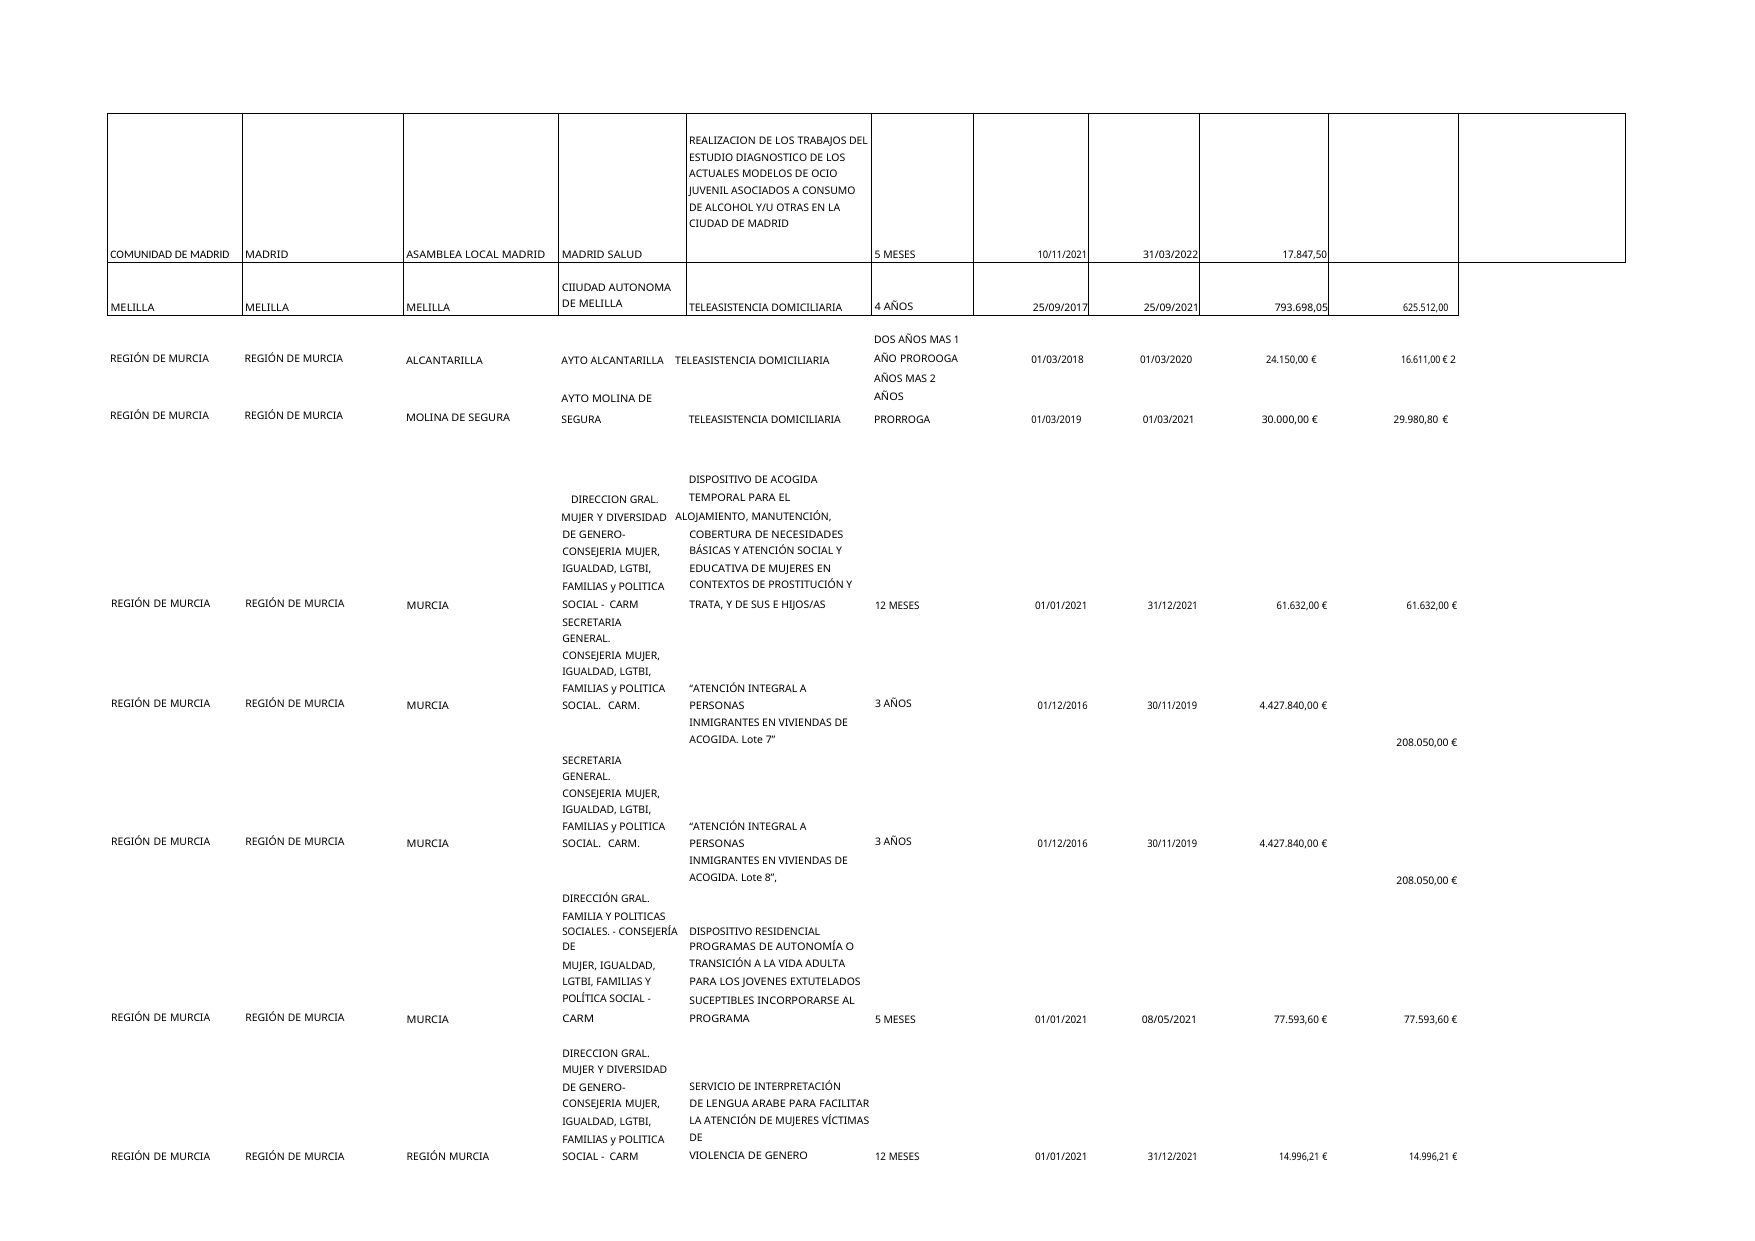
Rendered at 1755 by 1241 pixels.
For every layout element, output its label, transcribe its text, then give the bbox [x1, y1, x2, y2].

table_cell [1222, 751, 1356, 768]
table_cell [233, 663, 380, 696]
table_cell [872, 768, 979, 784]
table_cell [380, 714, 529, 751]
table_cell [1114, 630, 1222, 647]
table_cell [686, 889, 872, 907]
table_cell SOCIAL. CARM. [530, 696, 686, 713]
table_header [1329, 114, 1458, 262]
table_cell [686, 630, 872, 647]
table_cell [1356, 955, 1459, 973]
table_cell 31/12/2021 [1114, 559, 1222, 612]
table_cell [686, 647, 872, 663]
table_cell MURCIA [380, 559, 529, 612]
table_cell 61.632,00 € [1222, 559, 1356, 612]
table_cell [980, 751, 1114, 768]
table_cell [872, 1033, 979, 1061]
table_cell 3 AÑOS [872, 834, 979, 851]
table_cell [108, 889, 232, 907]
table_cell FAMILIA Y POLITICAS [530, 907, 686, 924]
table_cell [530, 851, 686, 889]
table_cell [1222, 801, 1356, 834]
table_cell [980, 1061, 1114, 1094]
table_cell DIRECCION GRAL. [530, 1033, 686, 1061]
table_cell [1222, 612, 1356, 630]
table_cell 25/09/2021 [1089, 263, 1199, 314]
table_cell [1459, 263, 1626, 314]
table_cell REGIÓN DE MURCIA [108, 696, 232, 713]
table_cell [380, 889, 529, 907]
table_cell TELEASISTENCIA DOMICILIARIA [687, 263, 871, 314]
text PRORROGA 01/03/2019 01/03/2021 30.000,00 € 29.980,80 € [874, 412, 1637, 427]
table_cell [1356, 889, 1459, 907]
table_cell DE LENGUA ARABE PARA FACILITAR LA ATENCIÓN DE MUJERES VÍCTIMAS DE VIOLENCIA DE GENERO [686, 1095, 872, 1163]
table_header MADRID [243, 114, 403, 262]
table_cell [1222, 714, 1356, 751]
table_header [1459, 114, 1625, 262]
table_cell REGIÓN DE MURCIA [233, 559, 380, 612]
table_cell [233, 768, 380, 784]
table_cell SOCIAL. CARM. [530, 834, 686, 851]
table_cell [1114, 1061, 1222, 1094]
table_cell [686, 751, 872, 768]
table_header 5 MESES [872, 114, 973, 262]
text DIRECCION GRAL. [96, 492, 658, 507]
table_cell LGTBI, FAMILIAS Y POLÍTICA SOCIAL - CARM [530, 973, 686, 1033]
table_cell [872, 1061, 979, 1094]
table_cell [980, 630, 1114, 647]
table_cell [1222, 1033, 1356, 1061]
table_cell 25/09/2017 [974, 263, 1088, 314]
table_cell CONSEJERIA MUJER, IGUALDAD, LGTBI, FAMILIAS y POLITICA SOCIAL - CARM [530, 1095, 686, 1163]
table_cell [380, 647, 529, 663]
text DISPOSITIVO DE ACOGIDA TEMPORAL PARA EL [688, 472, 833, 504]
table_cell [1356, 696, 1459, 713]
table_cell 61.632,00 € [1356, 559, 1459, 612]
table_cell [980, 801, 1114, 834]
table_cell [1222, 663, 1356, 696]
table_cell [686, 768, 872, 784]
table_cell REGIÓN DE MURCIA [108, 559, 232, 612]
table_cell [380, 768, 529, 784]
table_cell [1222, 785, 1356, 801]
table_cell CIIUDAD AUTONOMA DE MELILLA [559, 263, 686, 314]
text AÑOS [874, 389, 1637, 403]
table_cell [108, 801, 232, 834]
table_cell DIRECCIÓN GRAL. [530, 889, 686, 907]
table_header [872, 528, 1459, 559]
table_cell MUJER, IGUALDAD, [530, 955, 686, 973]
text SEGURA TELEASISTENCIA DOMICILIARIA [561, 412, 859, 427]
table_cell [872, 889, 979, 907]
table_cell 08/05/2021 [1114, 973, 1222, 1033]
table_cell [380, 955, 529, 973]
table_cell [233, 889, 380, 907]
table_cell [980, 714, 1114, 751]
text AÑO PROROOGA 01/03/2018 01/03/2020 24.150,00 € 16.611,00 € 2 AÑOS MAS 2 [874, 351, 1456, 385]
table_cell 12 MESES [872, 559, 979, 612]
table_cell [686, 1033, 872, 1061]
table_cell DISPOSITIVO RESIDENCIAL PROGRAMAS DE AUTONOMÍA O [686, 924, 872, 955]
table_cell 01/12/2016 [980, 696, 1114, 713]
table_cell 12 MESES [872, 1095, 979, 1163]
table_cell [1114, 1033, 1222, 1061]
table_cell [980, 851, 1114, 889]
table_header COBERTURA DE NECESIDADES BÁSICAS Y ATENCIÓN SOCIAL Y [686, 528, 872, 559]
table_cell MURCIA [380, 696, 529, 713]
table_header ASAMBLEA LOCAL MADRID [404, 114, 558, 262]
table_cell [108, 1061, 232, 1094]
table_cell [1222, 647, 1356, 663]
table_cell 793.698,05 [1200, 263, 1328, 314]
table_cell [1114, 663, 1222, 696]
table_cell [1114, 889, 1222, 907]
text REGIÓN DE MURCIA REGIÓN DE MURCIA MOLINA DE SEGURA [110, 408, 521, 424]
table_cell [1114, 768, 1222, 784]
table_cell [1222, 924, 1356, 955]
table_cell [1114, 612, 1222, 630]
table_cell [233, 955, 380, 973]
table_cell [686, 785, 872, 801]
table_header 10/11/2021 [974, 114, 1088, 262]
table_cell PARA LOS JOVENES EXTUTELADOS SUCEPTIBLES INCORPORARSE AL PROGRAMA [686, 973, 872, 1033]
table_cell IGUALDAD, LGTBI, FAMILIAS y POLITICA [530, 801, 686, 834]
table_header 17.847,50 [1200, 114, 1328, 262]
table_cell [1222, 907, 1356, 924]
table_cell [108, 1033, 232, 1061]
table_cell GENERAL. [530, 630, 686, 647]
table_cell REGIÓN DE MURCIA [108, 834, 232, 851]
table_cell REGIÓN DE MURCIA [108, 973, 232, 1033]
table_cell IGUALDAD, LGTBI, FAMILIAS y POLITICA SOCIAL - CARM [530, 559, 686, 612]
table_cell “ATENCIÓN INTEGRAL A [686, 663, 872, 696]
table_cell [1356, 647, 1459, 663]
table_cell SERVICIO DE INTERPRETACIÓN [686, 1061, 872, 1094]
table_cell [108, 647, 232, 663]
table_cell [980, 612, 1114, 630]
table_cell [1114, 751, 1222, 768]
table_cell 01/01/2021 [980, 1095, 1114, 1163]
table_cell 5 MESES [872, 973, 979, 1033]
table_cell SECRETARIA [530, 612, 686, 630]
table_cell [872, 924, 979, 955]
table_cell 625.512,00 [1329, 263, 1458, 314]
table_cell [108, 924, 232, 955]
table_cell INMIGRANTES EN VIVIENDAS DE ACOGIDA. Lote 7” [686, 714, 872, 751]
table_cell [1356, 630, 1459, 647]
table_cell [1356, 751, 1459, 768]
table_cell [530, 714, 686, 751]
table_cell 01/01/2021 [980, 973, 1114, 1033]
table_cell 31/12/2021 [1114, 1095, 1222, 1163]
table_cell MELILLA [404, 263, 558, 314]
table_cell 77.593,60 € [1222, 973, 1356, 1033]
table_cell [1356, 801, 1459, 834]
table_cell [380, 1061, 529, 1094]
table_cell [1222, 768, 1356, 784]
table_cell [1114, 924, 1222, 955]
table_cell [872, 612, 979, 630]
table_cell 30/11/2019 [1114, 834, 1222, 851]
table_cell 14.996,21 € [1222, 1095, 1356, 1163]
table_cell REGIÓN MURCIA [380, 1095, 529, 1163]
table_cell “ATENCIÓN INTEGRAL A [686, 801, 872, 834]
table_cell 14.996,21 € [1356, 1095, 1459, 1163]
table_cell [980, 924, 1114, 955]
table_cell CONSEJERIA MUJER, [530, 785, 686, 801]
table_cell 30/11/2019 [1114, 696, 1222, 713]
table_cell [233, 630, 380, 647]
table_cell [1222, 889, 1356, 907]
table_cell MURCIA [380, 834, 529, 851]
table_cell [980, 785, 1114, 801]
table_cell [108, 768, 232, 784]
table_cell [1114, 955, 1222, 973]
table_cell TRANSICIÓN A LA VIDA ADULTA [686, 955, 872, 973]
table_cell [980, 907, 1114, 924]
table_cell [1356, 834, 1459, 851]
table_cell [233, 785, 380, 801]
table_cell [980, 1033, 1114, 1061]
table_cell MELILLA [243, 263, 403, 314]
table_cell [233, 907, 380, 924]
table_cell [1114, 801, 1222, 834]
table_cell [380, 801, 529, 834]
table_cell [233, 1061, 380, 1094]
table_cell [108, 612, 232, 630]
table_cell REGIÓN DE MURCIA [233, 696, 380, 713]
table_cell [233, 714, 380, 751]
table_cell [108, 955, 232, 973]
table_cell [1356, 663, 1459, 696]
table_header 31/03/2022 [1089, 114, 1199, 262]
table_cell EDUCATIVA DE MUJERES EN CONTEXTOS DE PROSTITUCIÓN Y TRATA, Y DE SUS E HIJOS/AS [686, 559, 872, 612]
table_cell CONSEJERIA MUJER, [530, 647, 686, 663]
table_cell [233, 801, 380, 834]
table_cell 208.050,00 € [1356, 714, 1459, 751]
table_cell REGIÓN DE MURCIA [233, 1095, 380, 1163]
table_cell MELILLA [108, 263, 242, 314]
table_cell PERSONAS [686, 834, 872, 851]
table_cell [108, 751, 232, 768]
table_cell [1222, 1061, 1356, 1094]
table_cell [233, 1033, 380, 1061]
table_cell [1222, 851, 1356, 889]
table_cell [980, 647, 1114, 663]
table_cell [1114, 907, 1222, 924]
table_cell [108, 663, 232, 696]
table_cell 4 AÑOS [872, 263, 973, 314]
table_cell [1114, 851, 1222, 889]
table_cell [1356, 612, 1459, 630]
table_header [108, 528, 529, 559]
table_cell [108, 851, 232, 889]
table_cell [872, 630, 979, 647]
table_cell 01/01/2021 [980, 559, 1114, 612]
table_cell REGIÓN DE MURCIA [233, 973, 380, 1033]
table_cell PERSONAS [686, 696, 872, 713]
table_cell [980, 768, 1114, 784]
table_cell 4.427.840,00 € [1222, 696, 1356, 713]
table_cell [1114, 785, 1222, 801]
table_header REALIZACION DE LOS TRABAJOS DEL ESTUDIO DIAGNOSTICO DE LOS ACTUALES MODELOS DE OCIO JUVENIL ASOCIADOS A CONSUMO DE ALCOHOL Y/U OTRAS EN LA CIUDAD DE MADRID [687, 114, 871, 262]
table_cell [233, 647, 380, 663]
table_cell [1356, 768, 1459, 784]
table_cell [872, 785, 979, 801]
table_cell REGIÓN DE MURCIA [108, 1095, 232, 1163]
table_cell [1222, 630, 1356, 647]
table_cell [380, 907, 529, 924]
table_cell [233, 851, 380, 889]
table_cell 4.427.840,00 € [1222, 834, 1356, 851]
table_cell [1114, 714, 1222, 751]
table_cell [380, 785, 529, 801]
text MUJER Y DIVERSIDAD ALOJAMIENTO, MANUTENCIÓN, [561, 511, 1637, 524]
table_cell [108, 907, 232, 924]
table_cell GENERAL. [530, 768, 686, 784]
table_cell [1356, 924, 1459, 955]
table_cell [380, 924, 529, 955]
table_cell 3 AÑOS [872, 696, 979, 713]
table_cell [872, 801, 979, 834]
table_cell IGUALDAD, LGTBI, FAMILIAS y POLITICA [530, 663, 686, 696]
table_cell [380, 630, 529, 647]
table_cell [1356, 1033, 1459, 1061]
table_cell [1222, 955, 1356, 973]
table_cell [872, 663, 979, 696]
table_cell [380, 1033, 529, 1061]
table_cell [108, 785, 232, 801]
table_cell 208.050,00 € [1356, 851, 1459, 889]
text DOS AÑOS MAS 1 [874, 333, 1637, 347]
table_cell [980, 889, 1114, 907]
table_cell [1356, 1061, 1459, 1094]
table_cell INMIGRANTES EN VIVIENDAS DE ACOGIDA. Lote 8”, [686, 851, 872, 889]
table_header COMUNIDAD DE MADRID [108, 114, 242, 262]
table_cell [872, 907, 979, 924]
table_cell [872, 955, 979, 973]
table_cell [872, 714, 979, 751]
text REGIÓN DE MURCIA REGIÓN DE MURCIA ALCANTARILLA AYTO ALCANTARILLA TELEASISTENCIA DOMICILIARIA [110, 352, 859, 367]
table_cell [872, 851, 979, 889]
table_cell [380, 851, 529, 889]
table_cell [980, 955, 1114, 973]
table_cell 77.593,60 € [1356, 973, 1459, 1033]
table_cell [1356, 785, 1459, 801]
table_cell MUJER Y DIVERSIDAD DE GENERO- [530, 1061, 686, 1094]
table_cell [108, 630, 232, 647]
table_cell [380, 612, 529, 630]
table_cell SOCIALES. - CONSEJERÍA DE [530, 924, 686, 955]
table_cell MURCIA [380, 973, 529, 1033]
text AYTO MOLINA DE [561, 392, 859, 406]
table_cell [872, 751, 979, 768]
table_cell 01/12/2016 [980, 834, 1114, 851]
table_cell [686, 612, 872, 630]
table_cell [108, 714, 232, 751]
table_header MADRID SALUD [559, 114, 686, 262]
table_cell [380, 663, 529, 696]
table_cell [380, 751, 529, 768]
table_cell REGIÓN DE MURCIA [233, 834, 380, 851]
table_cell SECRETARIA [530, 751, 686, 768]
table_cell [233, 612, 380, 630]
table_cell [233, 924, 380, 955]
table_cell [872, 647, 979, 663]
table_header DE GENERO- CONSEJERIA MUJER, [530, 528, 686, 559]
table_cell [980, 663, 1114, 696]
table_cell [233, 751, 380, 768]
table_cell [686, 907, 872, 924]
table_cell [1114, 647, 1222, 663]
table_cell [1356, 907, 1459, 924]
